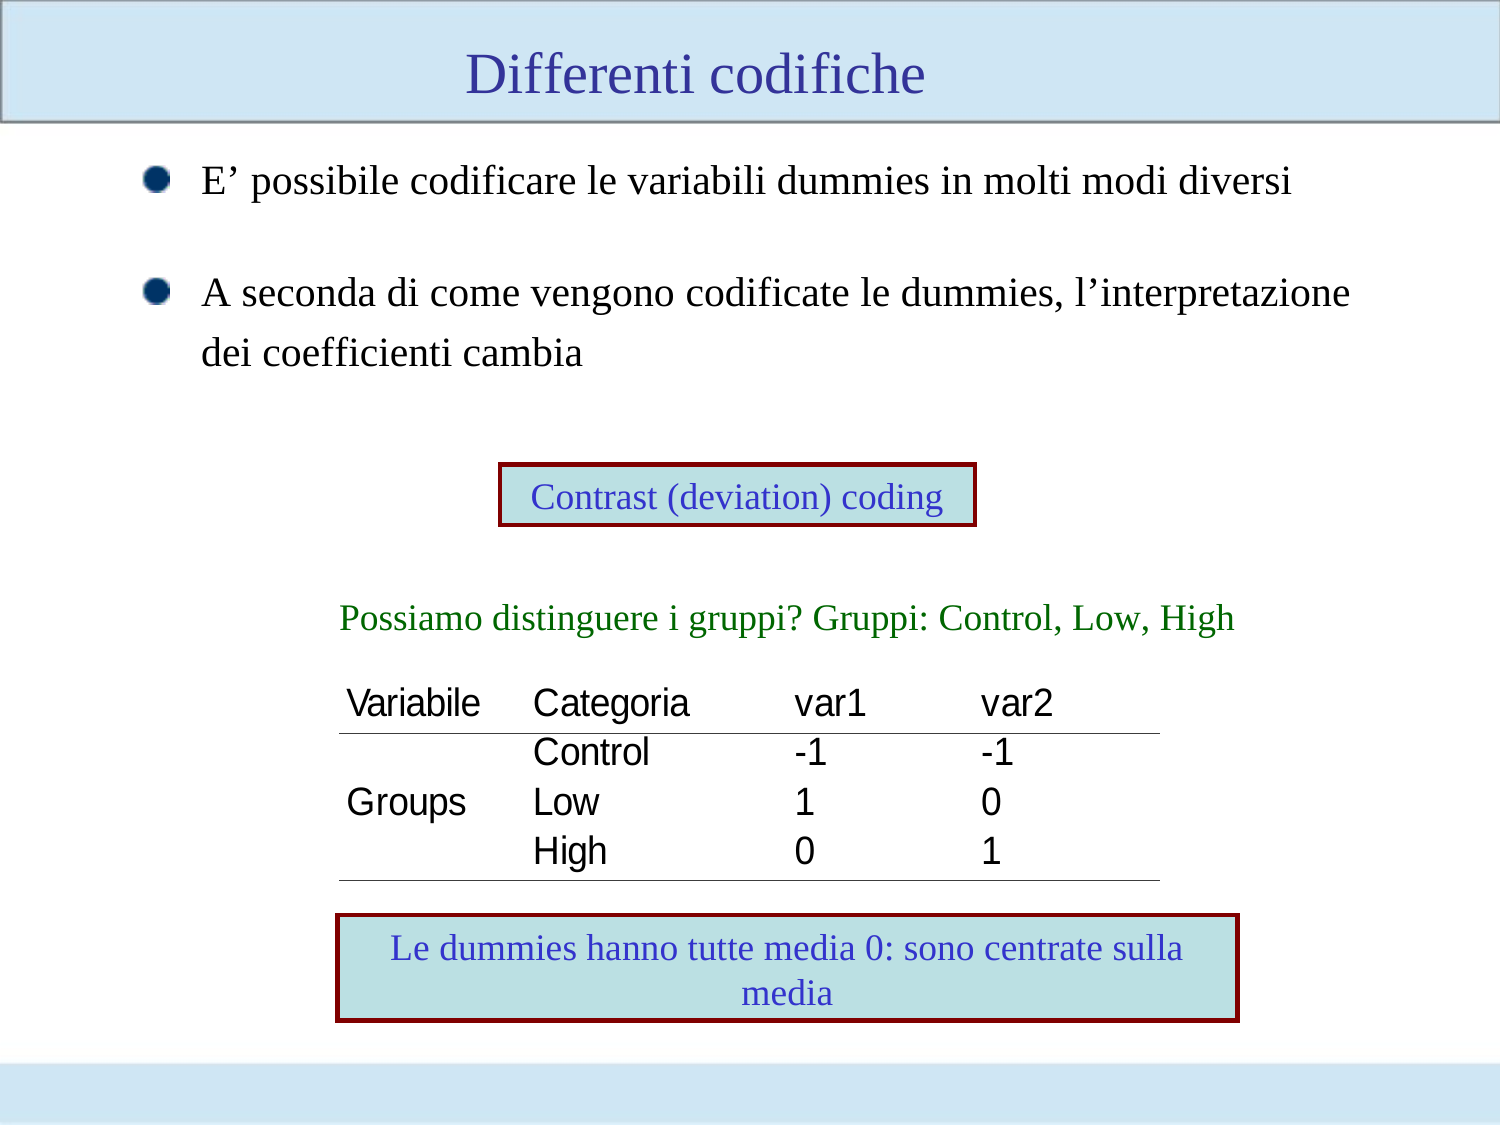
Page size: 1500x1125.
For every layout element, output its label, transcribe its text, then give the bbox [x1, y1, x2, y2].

text_box E’ possibile codificare le variabili dummies in molti modi diversi A seconda di come vengono codificate le dummies, l’interpretazione dei coefficienti cambia [124, 135, 1426, 383]
picture [0, 0, 1500, 1125]
title Differenti codifiche [214, 19, 1178, 120]
chart [339, 675, 1164, 885]
text_box Contrast (deviation) coding [499, 464, 976, 525]
text_box Le dummies hanno tutte media 0: sono centrate sulla media [337, 914, 1238, 1021]
text_box Possiamo distinguere i gruppi? Gruppi: Control, Low, High [174, 575, 1401, 646]
